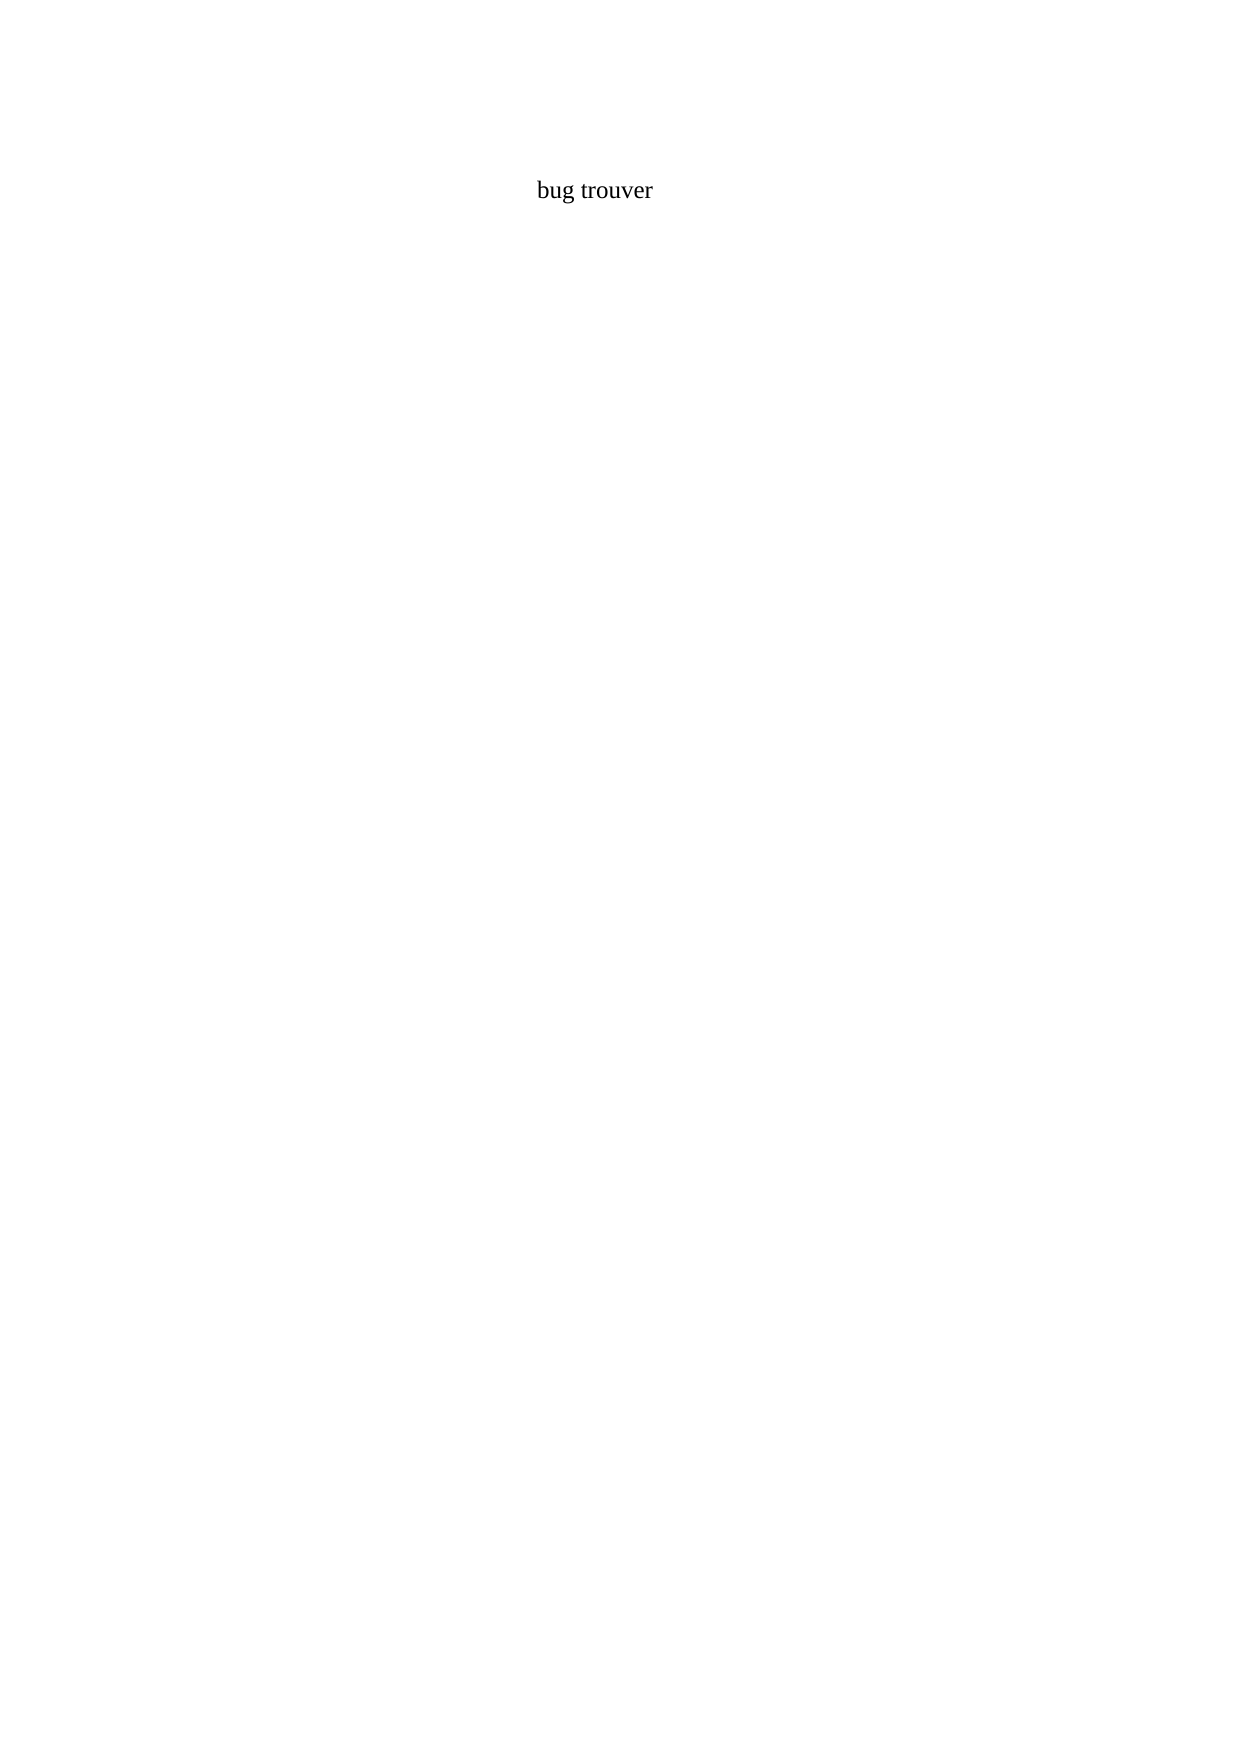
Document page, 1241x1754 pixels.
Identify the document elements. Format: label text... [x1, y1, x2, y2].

text bug trouver [118, 176, 1122, 204]
